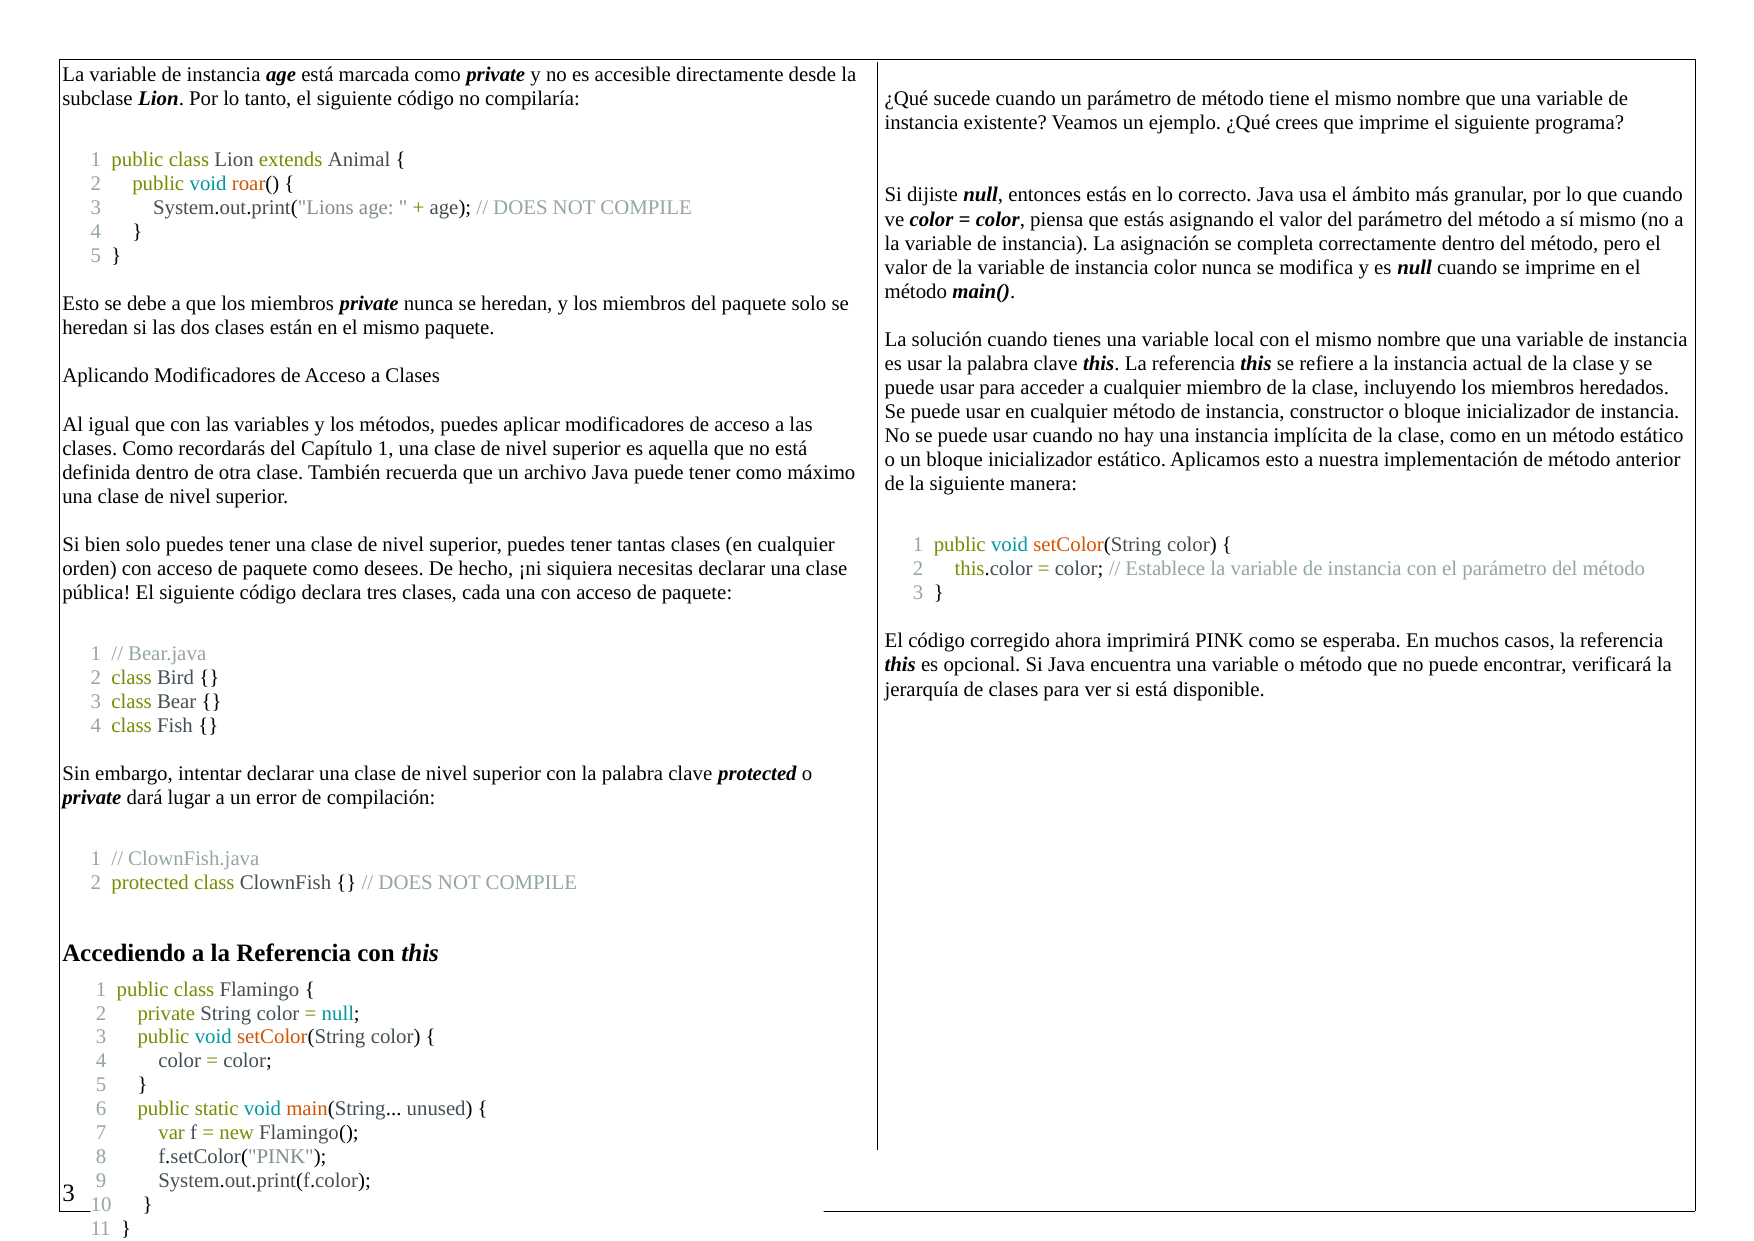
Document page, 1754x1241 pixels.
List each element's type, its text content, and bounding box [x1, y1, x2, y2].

text Sin embargo, intentar declarar una clase de nivel superior con la palabra clave protected o private dará lugar a un error de compilación: [62, 761, 869, 809]
text La solución cuando tienes una variable local con el mismo nombre que una variable de instancia es usar la palabra clave this. La referencia this se refiere a la instancia actual de la clase y se puede usar para acceder a cualquier miembro de la clase, incluyendo los miembros heredados. Se puede usar en cualquier método de instancia, constructor o bloque inicializador de instancia. No se puede usar cuando no hay una instancia implícita de la clase, como en un método estático o un bloque inicializador estático. Aplicamos esto a nuestra implementación de método anterior de la siguiente manera: [884, 327, 1692, 495]
text Si dijiste null, entonces estás en lo correcto. Java usa el ámbito más granular, por lo que cuando ve color = color, piensa que estás asignando el valor del parámetro del método a sí mismo (no a la variable de instancia). La asignación se completa correctamente dentro del método, pero el valor de la variable de instancia color nunca se modifica y es null cuando se imprime en el método main(). [884, 182, 1692, 303]
text Al igual que con las variables y los métodos, puedes aplicar modificadores de acceso a las clases. Como recordarás del Capítulo 1, una clase de nivel superior es aquella que no está definida dentro de otra clase. También recuerda que un archivo Java puede tener como máximo una clase de nivel superior. [62, 412, 869, 508]
text ¿Qué sucede cuando un parámetro de método tiene el mismo nombre que una variable de instancia existente? Veamos un ejemplo. ¿Qué crees que imprime el siguiente programa? [884, 86, 1692, 134]
text Accediendo a la Referencia con this [62, 938, 869, 967]
text La variable de instancia age está marcada como private y no es accesible directamente desde la subclase Lion. Por lo tanto, el siguiente código no compilaría: [62, 62, 869, 110]
text Esto se debe a que los miembros private nunca se heredan, y los miembros del paquete solo se heredan si las dos clases están en el mismo paquete. [62, 291, 869, 339]
text Si bien solo puedes tener una clase de nivel superior, puedes tener tantas clases (en cualquier orden) con acceso de paquete como desees. De hecho, ¡ni siquiera necesitas declarar una clase pública! El siguiente código declara tres clases, cada una con acceso de paquete: [62, 532, 869, 604]
text El código corregido ahora imprimirá PINK como se esperaba. En muchos casos, la referencia this es opcional. Si Java encuentra una variable o método que no puede encontrar, verificará la jerarquía de clases para ver si está disponible. [884, 628, 1692, 701]
text Aplicando Modificadores de Acceso a Clases [62, 363, 869, 387]
